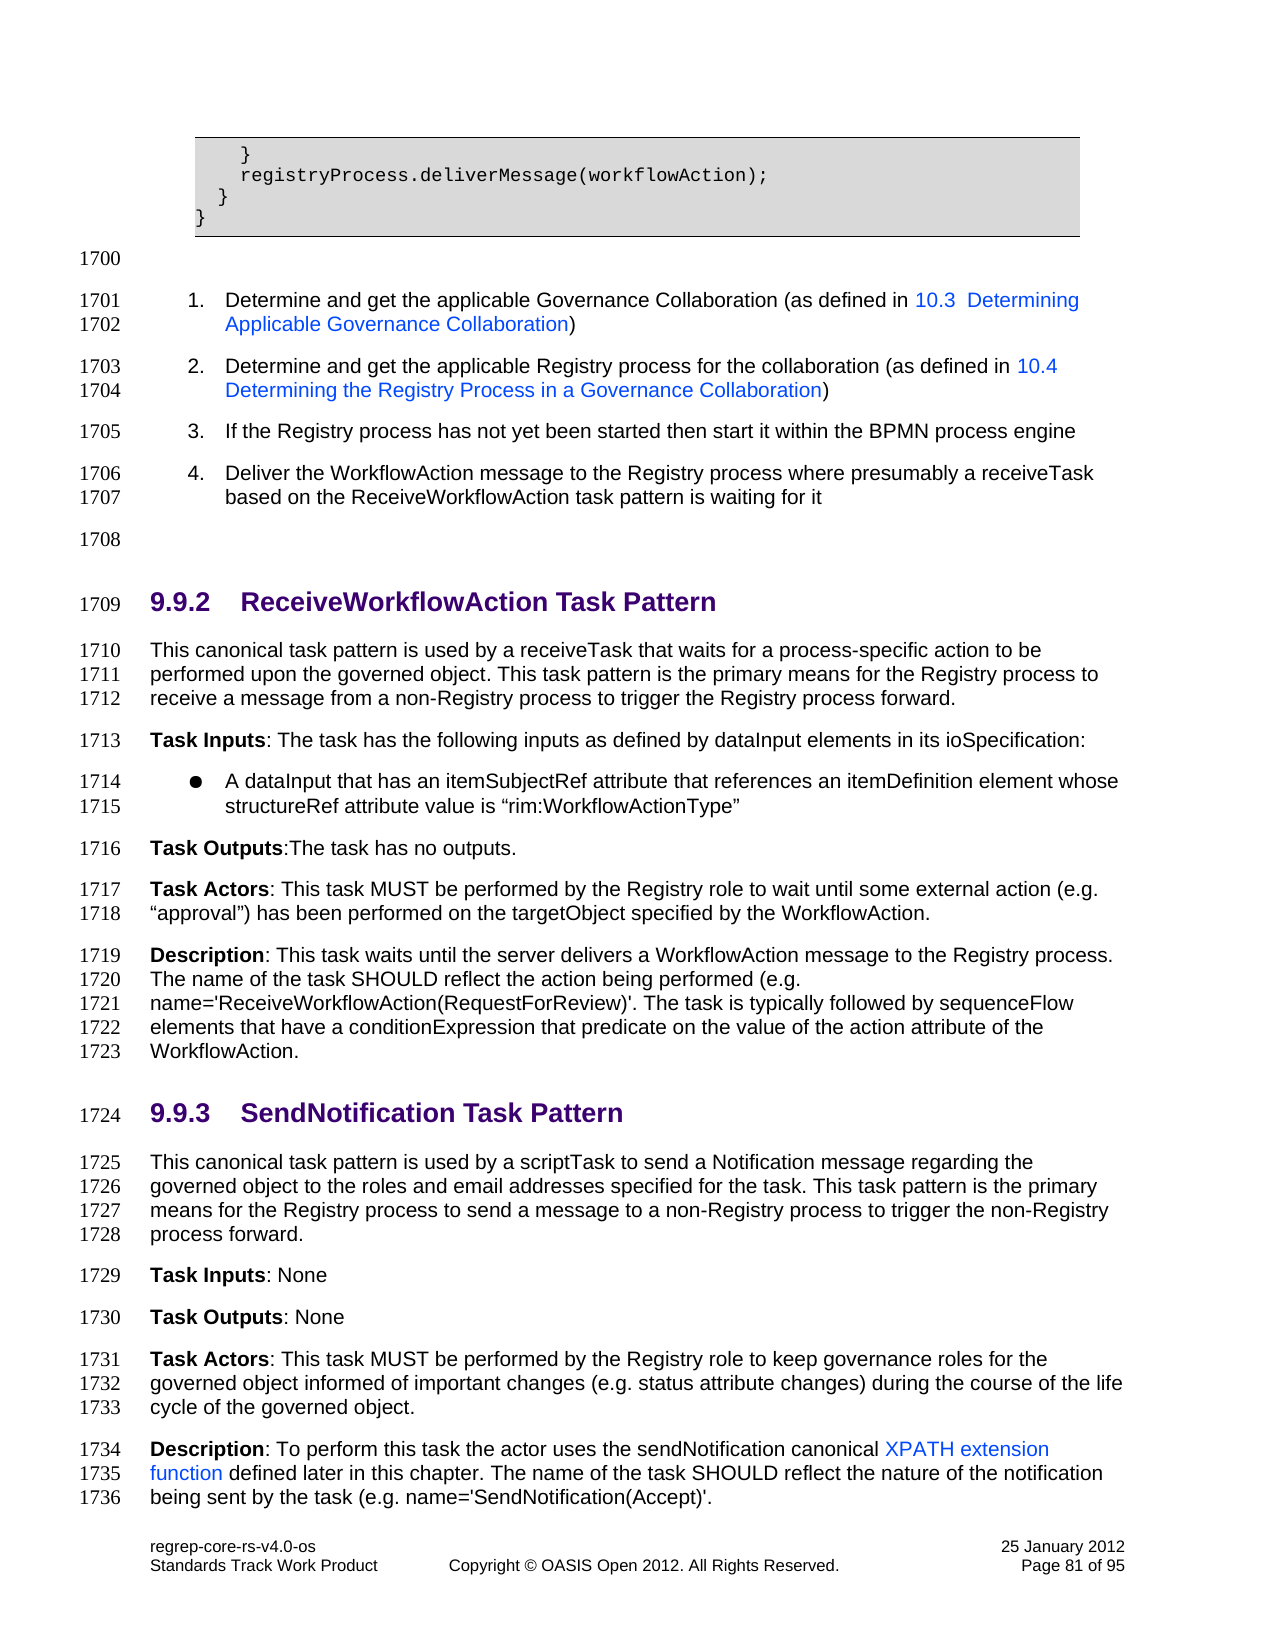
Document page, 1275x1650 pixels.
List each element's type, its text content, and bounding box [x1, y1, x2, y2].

text Task Actors: This task MUST be performed by the Registry role to keep governance roles for the governed object informed of important changes (e.g. status attribute changes) during the course of the life cycle of the governed object. [150, 1347, 1125, 1419]
list Determine and get the applicable Registry process for the collaboration (as defined in 10.4 Determining the Registry Process in a Governance Collaboration) [187, 353, 1125, 401]
text } [195, 138, 1080, 158]
text Task Outputs: None [150, 1305, 1125, 1329]
list Deliver the WorkflowAction message to the Registry process where presumably a receiveTask based on the ReceiveWorkflowAction task pattern is waiting for it [187, 461, 1125, 509]
text Task Actors: This task MUST be performed by the Registry role to wait until some external action (e.g. “approval”) has been performed on the targetObject specified by the WorkflowAction. [150, 877, 1125, 925]
list Determine and get the applicable Governance Collaboration (as defined in 10.3 Determining Applicable Governance Collaboration) [187, 288, 1125, 336]
subtitle SendNotification Task Pattern [150, 1097, 1125, 1128]
text This canonical task pattern is used by a scriptTask to send a Notification message regarding the governed object to the roles and email addresses specified for the task. This task pattern is the primary means for the Registry process to send a message to a non-Registry process to trigger the non-Registry process forward. [150, 1149, 1125, 1245]
text This canonical task pattern is used by a receiveTask that waits for a process-specific action to be performed upon the governed object. This task pattern is the primary means for the Registry process to receive a message from a non-Registry process to trigger the Registry process forward. [150, 638, 1125, 709]
subtitle ReceiveWorkflowAction Task Pattern [150, 586, 1125, 617]
text } [195, 201, 1080, 236]
text Task Outputs:The task has no outputs. [150, 835, 1125, 859]
text Description: To perform this task the actor uses the sendNotification canonical XPATH extension function defined later in this chapter. The name of the task SHOULD reflect the nature of the notification being sent by the task (e.g. name='SendNotification(Accept)'. [150, 1437, 1125, 1509]
text } [195, 180, 1080, 201]
list A dataInput that has an itemSubjectRef attribute that references an itemDefinition element whose structureRef attribute value is “rim:WorkflowActionType” [187, 769, 1125, 817]
text registryProcess.deliverMessage(workflowAction); [195, 158, 1080, 180]
text Task Inputs: The task has the following inputs as defined by dataInput elements in its ioSpecification: [150, 727, 1125, 751]
text Task Inputs: None [150, 1263, 1125, 1287]
list If the Registry process has not yet been started then start it within the BPMN process engine [187, 419, 1125, 443]
text Description: This task waits until the server delivers a WorkflowAction message to the Registry process. The name of the task SHOULD reflect the action being performed (e.g. name='ReceiveWorkflowAction(RequestForReview)'. The task is typically followed by sequenceFlow elements that have a conditionExpression that predicate on the value of the action attribute of the WorkflowAction. [150, 943, 1125, 1063]
